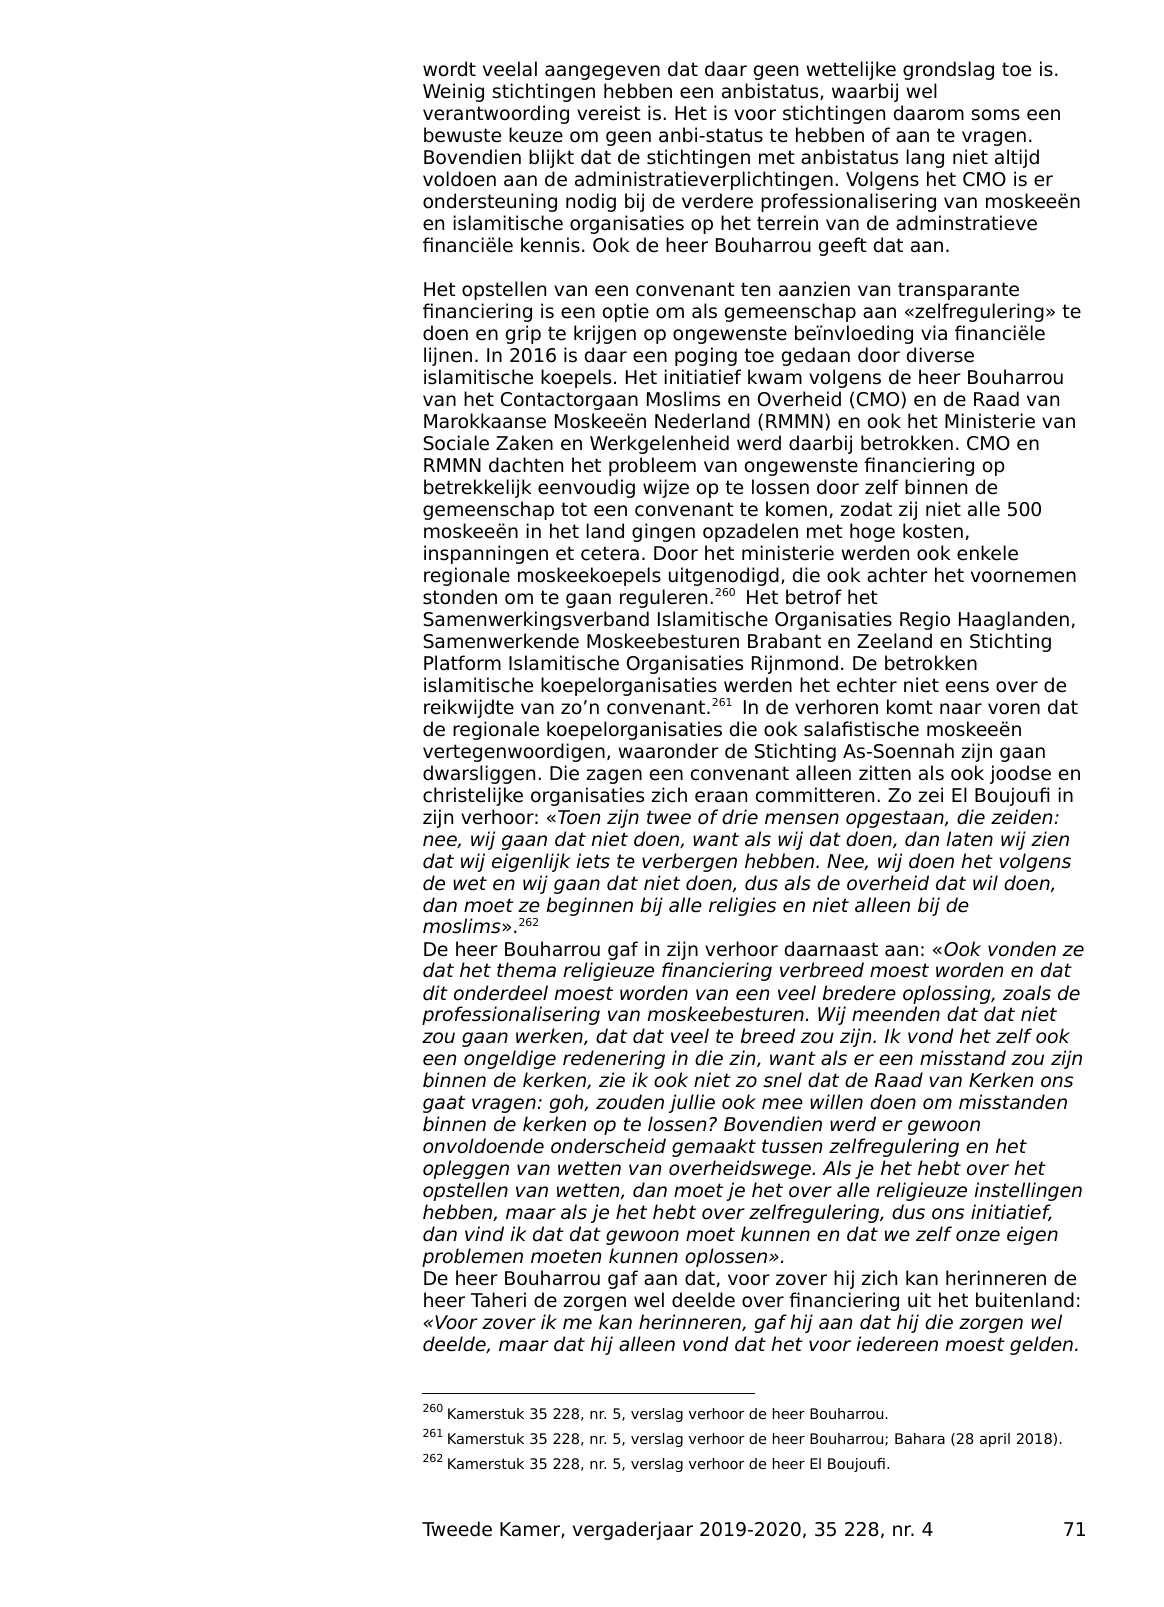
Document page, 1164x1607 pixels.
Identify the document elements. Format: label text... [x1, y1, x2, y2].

text Kamerstuk 35 228, nr. 5, verslag verhoor de heer Bouharrou. [422, 1402, 1087, 1424]
text De heer Bouharrou gaf in zijn verhoor daarnaast aan: «Ook vonden ze dat het thema religieuze financiering verbreed moest worden en dat dit onderdeel moest worden van een veel bredere oplossing, zoals de professionalisering van moskeebesturen. Wij meenden dat dat niet zou gaan werken, dat dat veel te breed zou zijn. Ik vond het zelf ook een ongeldige redenering in die zin, want als er een misstand zou zijn binnen de kerken, zie ik ook niet zo snel dat de Raad van Kerken ons gaat vragen: goh, zouden jullie ook mee willen doen om misstanden binnen de kerken op te lossen? Bovendien werd er gewoon onvoldoende onderscheid gemaakt tussen zelfregulering en het opleggen van wetten van overheidswege. Als je het hebt over het opstellen van wetten, dan moet je het over alle religieuze instellingen hebben, maar als je het hebt over zelfregulering, dus ons initiatief, dan vind ik dat dat gewoon moet kunnen en dat we zelf onze eigen problemen moeten kunnen oplossen». [422, 938, 1087, 1268]
text De heer Bouharrou gaf aan dat, voor zover hij zich kan herinneren de heer Taheri de zorgen wel deelde over financiering uit het buitenland: «Voor zover ik me kan herinneren, gaf hij aan dat hij die zorgen wel deelde, maar dat hij alleen vond dat het voor iedereen moest gelden. [422, 1268, 1087, 1356]
text Kamerstuk 35 228, nr. 5, verslag verhoor de heer Bouharrou; Bahara (28 april 2018). [422, 1427, 1087, 1449]
text wordt veelal aangegeven dat daar geen wettelijke grondslag toe is. Weinig stichtingen hebben een anbistatus, waarbij wel verantwoording vereist is. Het is voor stichtingen daarom soms een bewuste keuze om geen anbi-status te hebben of aan te vragen. Bovendien blijkt dat de stichtingen met anbistatus lang niet altijd voldoen aan de administratieverplichtingen. Volgens het CMO is er ondersteuning nodig bij de verdere professionalisering van moskeeën en islamitische organisaties op het terrein van de adminstratieve financiële kennis. Ook de heer Bouharrou geeft dat aan. [422, 59, 1087, 257]
text Kamerstuk 35 228, nr. 5, verslag verhoor de heer El Boujoufi. [422, 1452, 1087, 1474]
text Het opstellen van een convenant ten aanzien van transparante financiering is een optie om als gemeenschap aan «zelfregulering» te doen en grip te krijgen op ongewenste beïnvloeding via financiële lijnen. In 2016 is daar een poging toe gedaan door diverse islamitische koepels. Het initiatief kwam volgens de heer Bouharrou van het Contactorgaan Moslims en Overheid (CMO) en de Raad van Marokkaanse Moskeeën Nederland (RMMN) en ook het Ministerie van Sociale Zaken en Werkgelenheid werd daarbij betrokken. CMO en RMMN dachten het probleem van ongewenste financiering op betrekkelijk eenvoudig wijze op te lossen door zelf binnen de gemeenschap tot een convenant te komen, zodat zij niet alle 500 moskeeën in het land gingen opzadelen met hoge kosten, inspanningen et cetera. Door het ministerie werden ook enkele regionale moskeekoepels uitgenodigd, die ook achter het voornemen stonden om te gaan reguleren. Het betrof het Samenwerkingsverband Islamitische Organisaties Regio Haaglanden, Samenwerkende Moskeebesturen Brabant en Zeeland en Stichting Platform Islamitische Organisaties Rijnmond. De betrokken islamitische koepelorganisaties werden het echter niet eens over de reikwijdte van zo’n convenant. In de verhoren komt naar voren dat de regionale koepelorganisaties die ook salafistische moskeeën vertegenwoordigen, waaronder de Stichting As-Soennah zijn gaan dwarsliggen. Die zagen een convenant alleen zitten als ook joodse en christelijke organisaties zich eraan committeren. Zo zei El Boujoufi in zijn verhoor: «Toen zijn twee of drie mensen opgestaan, die zeiden: nee, wij gaan dat niet doen, want als wij dat doen, dan laten wij zien dat wij eigenlijk iets te verbergen hebben. Nee, wij doen het volgens de wet en wij gaan dat niet doen, dus als de overheid dat wil doen, dan moet ze beginnen bij alle religies en niet alleen bij de moslims». [422, 279, 1087, 938]
